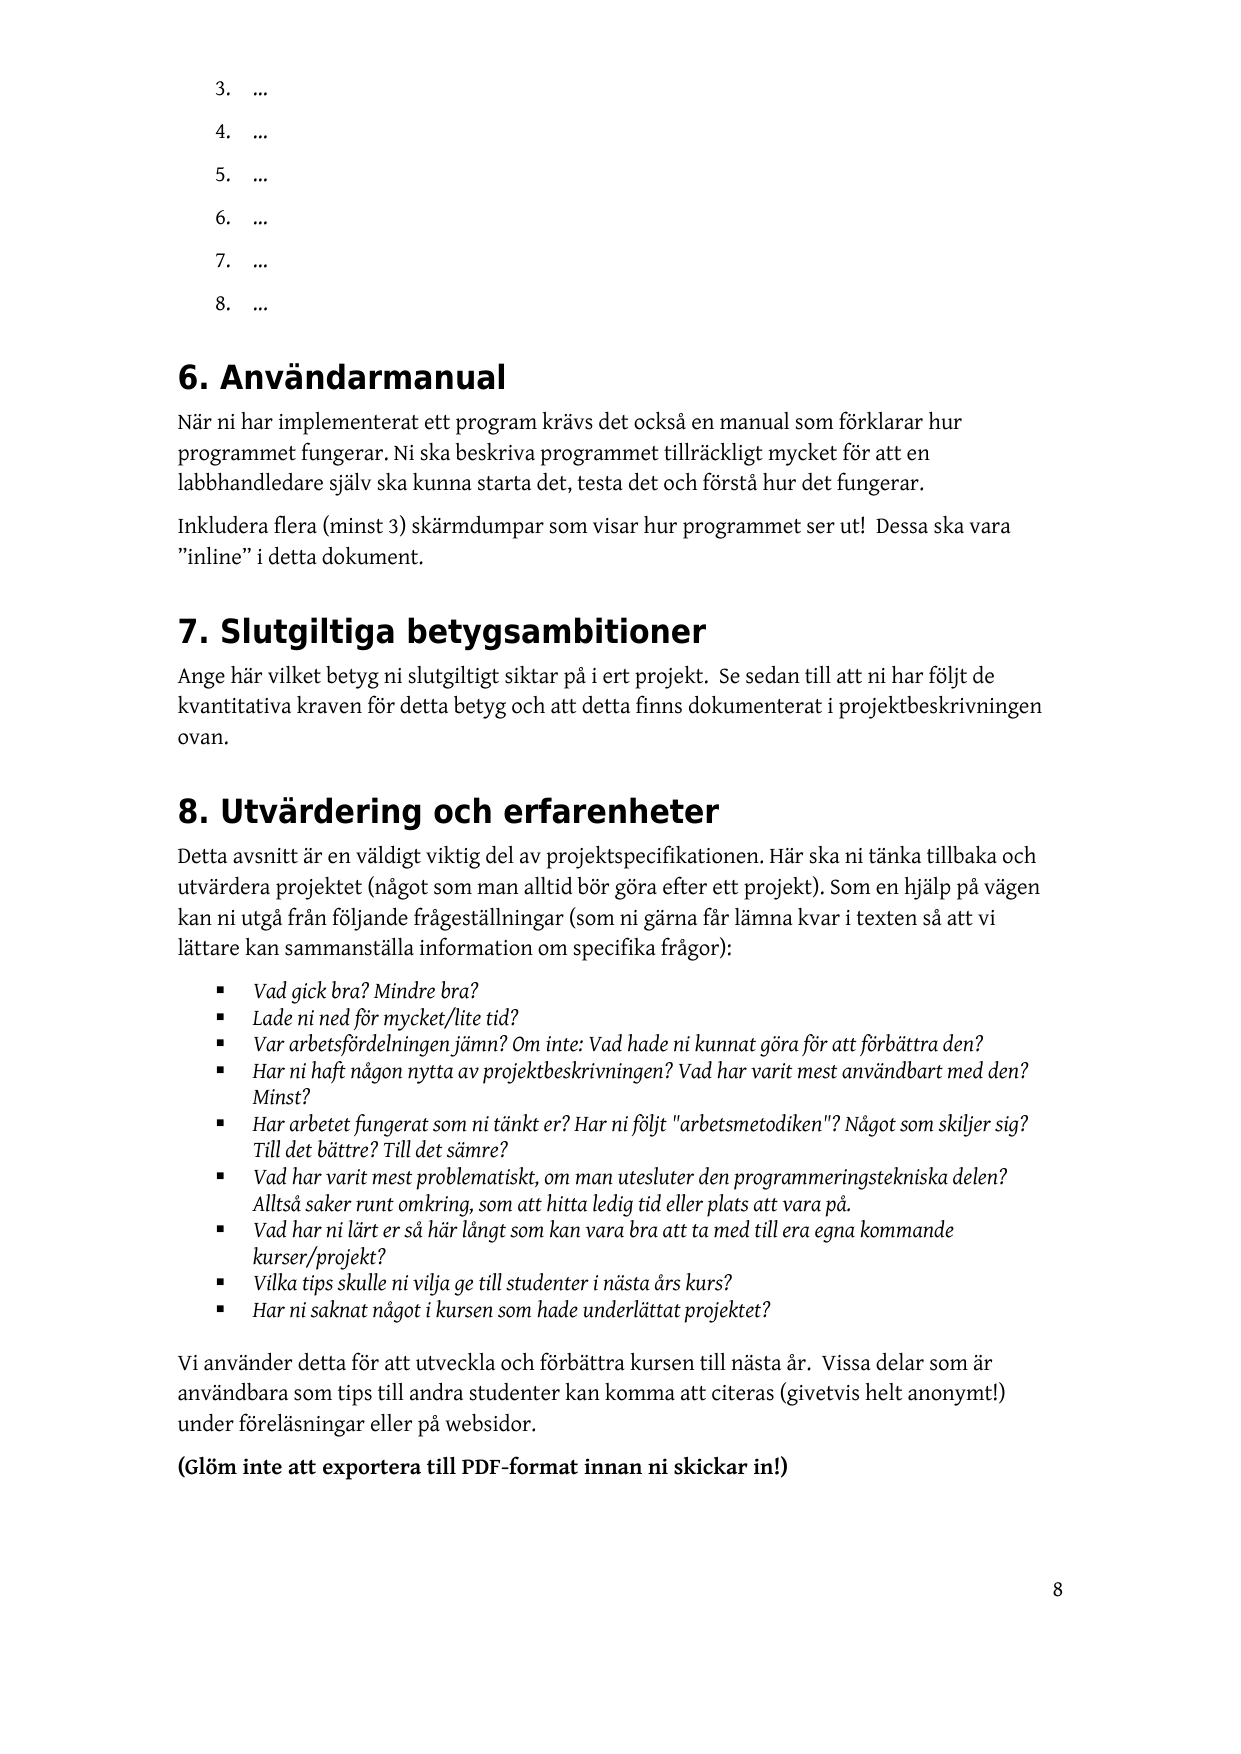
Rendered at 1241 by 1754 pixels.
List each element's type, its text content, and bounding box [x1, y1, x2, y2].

text Ange här vilket betyg ni slutgiltigt siktar på i ert projekt. Se sedan till att ni har följt de kvantitativa kraven för detta betyg och att detta finns dokumenterat i projektbeskrivningen ovan. [177, 663, 1063, 751]
list … [215, 75, 1063, 102]
list … [215, 204, 1063, 231]
subtitle 8. Utvärdering och erfarenheter [177, 792, 1063, 831]
list Vad har ni lärt er så här långt som kan vara bra att ta med till era egna kommande kurser/projekt? [215, 1217, 1063, 1271]
list Har ni saknat något i kursen som hade underlättat projektet? [215, 1297, 1063, 1324]
subtitle 6. Användarmanual [177, 358, 1063, 397]
list Lade ni ned för mycket/lite tid? [215, 1005, 1063, 1032]
list … [215, 118, 1063, 144]
text Inkludera flera (minst 3) skärmdumpar som visar hur programmet ser ut! Dessa ska vara ”inline” i detta dokument. [177, 513, 1063, 571]
subtitle 7. Slutgiltiga betygsambitioner [177, 612, 1063, 651]
list Vilka tips skulle ni vilja ge till studenter i nästa års kurs? [215, 1271, 1063, 1297]
text När ni har implementerat ett program krävs det också en manual som förklarar hur programmet fungerar. Ni ska beskriva programmet tillräckligt mycket för att en labbhandledare själv ska kunna starta det, testa det och förstå hur det fungerar. [177, 409, 1063, 497]
list … [215, 161, 1063, 188]
list Har arbetet fungerat som ni tänkt er? Har ni följt "arbetsmetodiken"? Något som skiljer sig? Till det bättre? Till det sämre? [215, 1111, 1063, 1164]
list Vad gick bra? Mindre bra? [215, 978, 1063, 1005]
list … [215, 247, 1063, 274]
list Var arbetsfördelningen jämn? Om inte: Vad hade ni kunnat göra för att förbättra den? [215, 1032, 1063, 1058]
list Vad har varit mest problematiskt, om man utesluter den programmeringstekniska delen? Alltså saker runt omkring, som att hitta ledig tid eller plats att vara på. [215, 1164, 1063, 1217]
text Detta avsnitt är en väldigt viktig del av projektspecifikationen. Här ska ni tänka tillbaka och utvärdera projektet (något som man alltid bör göra efter ett projekt). Som en hjälp på vägen kan ni utgå från följande frågeställningar (som ni gärna får lämna kvar i texten så att vi lättare kan sammanställa information om specifika frågor): [177, 844, 1063, 962]
text (Glöm inte att exportera till PDF-format innan ni skickar in!) [177, 1454, 1063, 1481]
list Har ni haft någon nytta av projektbeskrivningen? Vad har varit mest användbart med den? Minst? [215, 1058, 1063, 1111]
list ... [215, 290, 1063, 317]
text Vi använder detta för att utveckla och förbättra kursen till nästa år. Vissa delar som är användbara som tips till andra studenter kan komma att citeras (givetvis helt anonymt!) under föreläsningar eller på websidor. [177, 1350, 1063, 1438]
